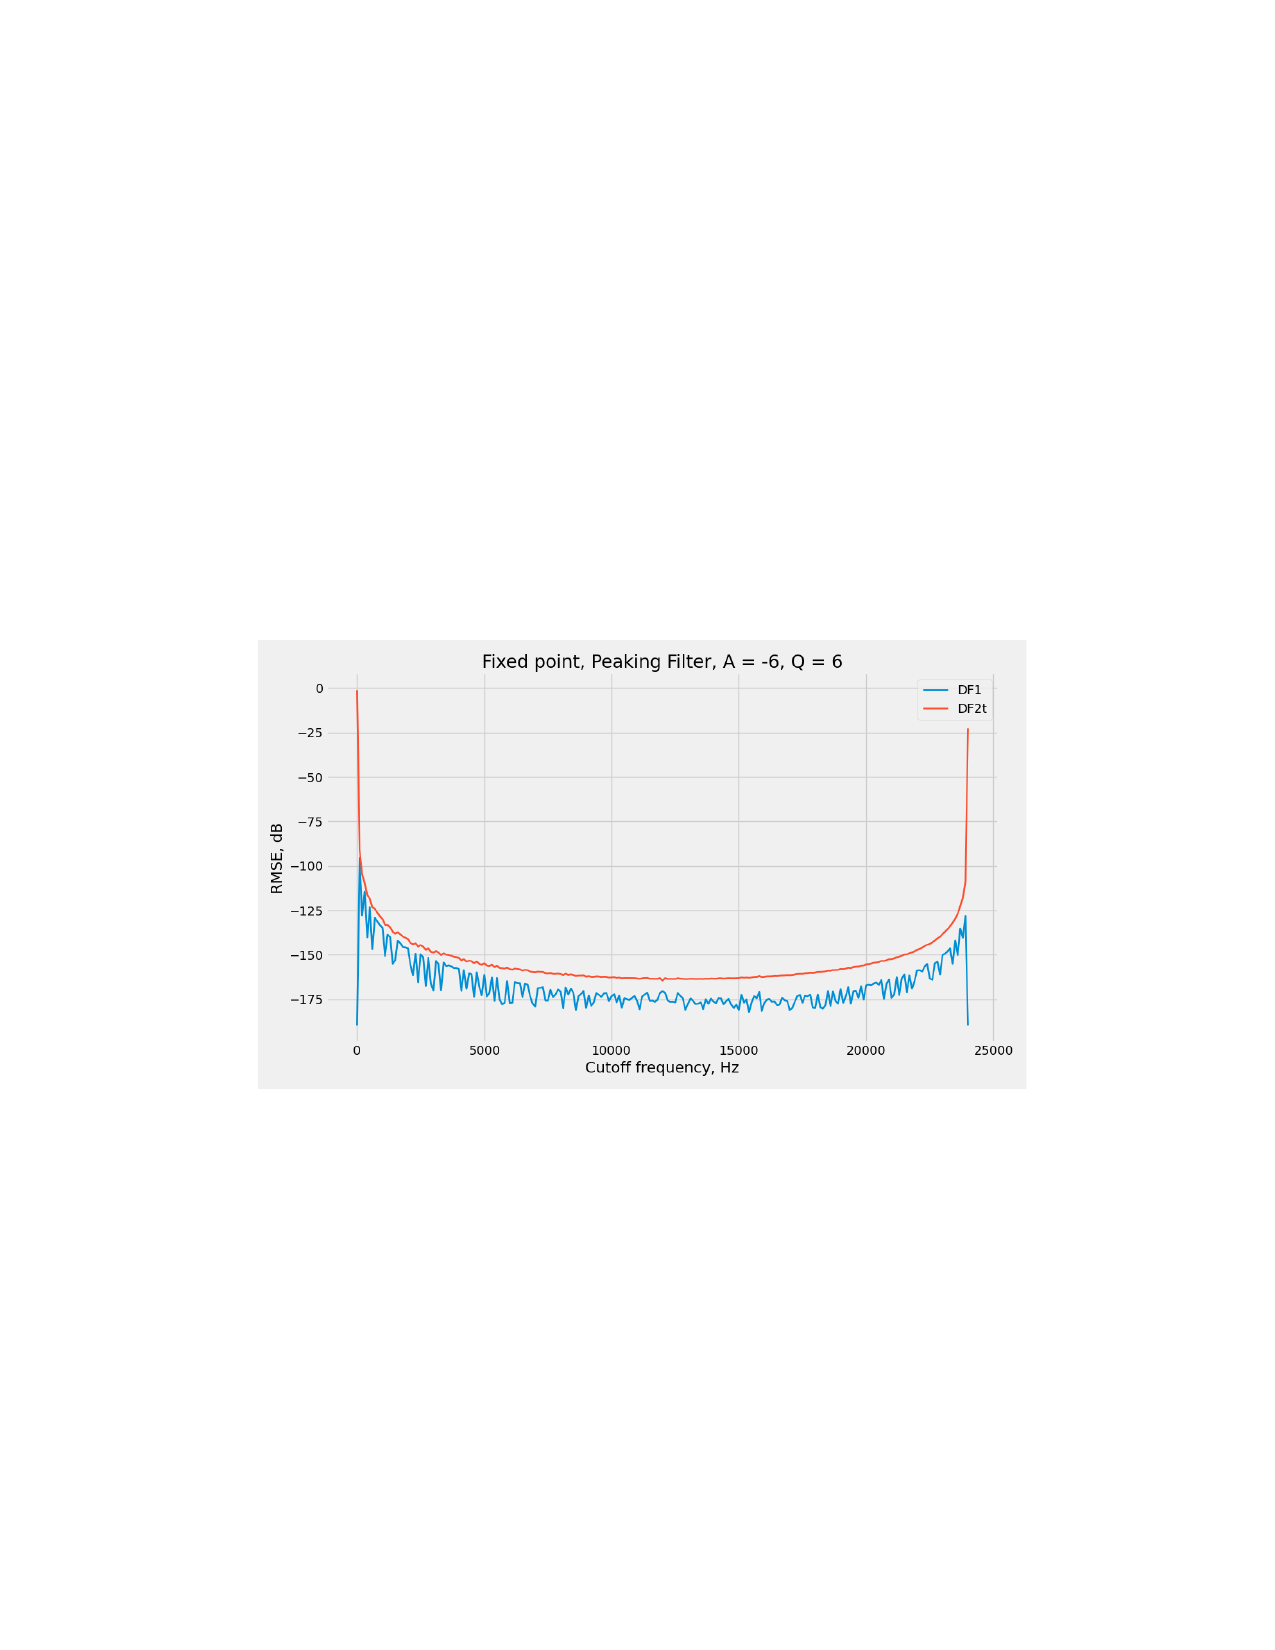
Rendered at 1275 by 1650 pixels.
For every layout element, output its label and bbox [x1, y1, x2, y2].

picture [257, 640, 1027, 1089]
